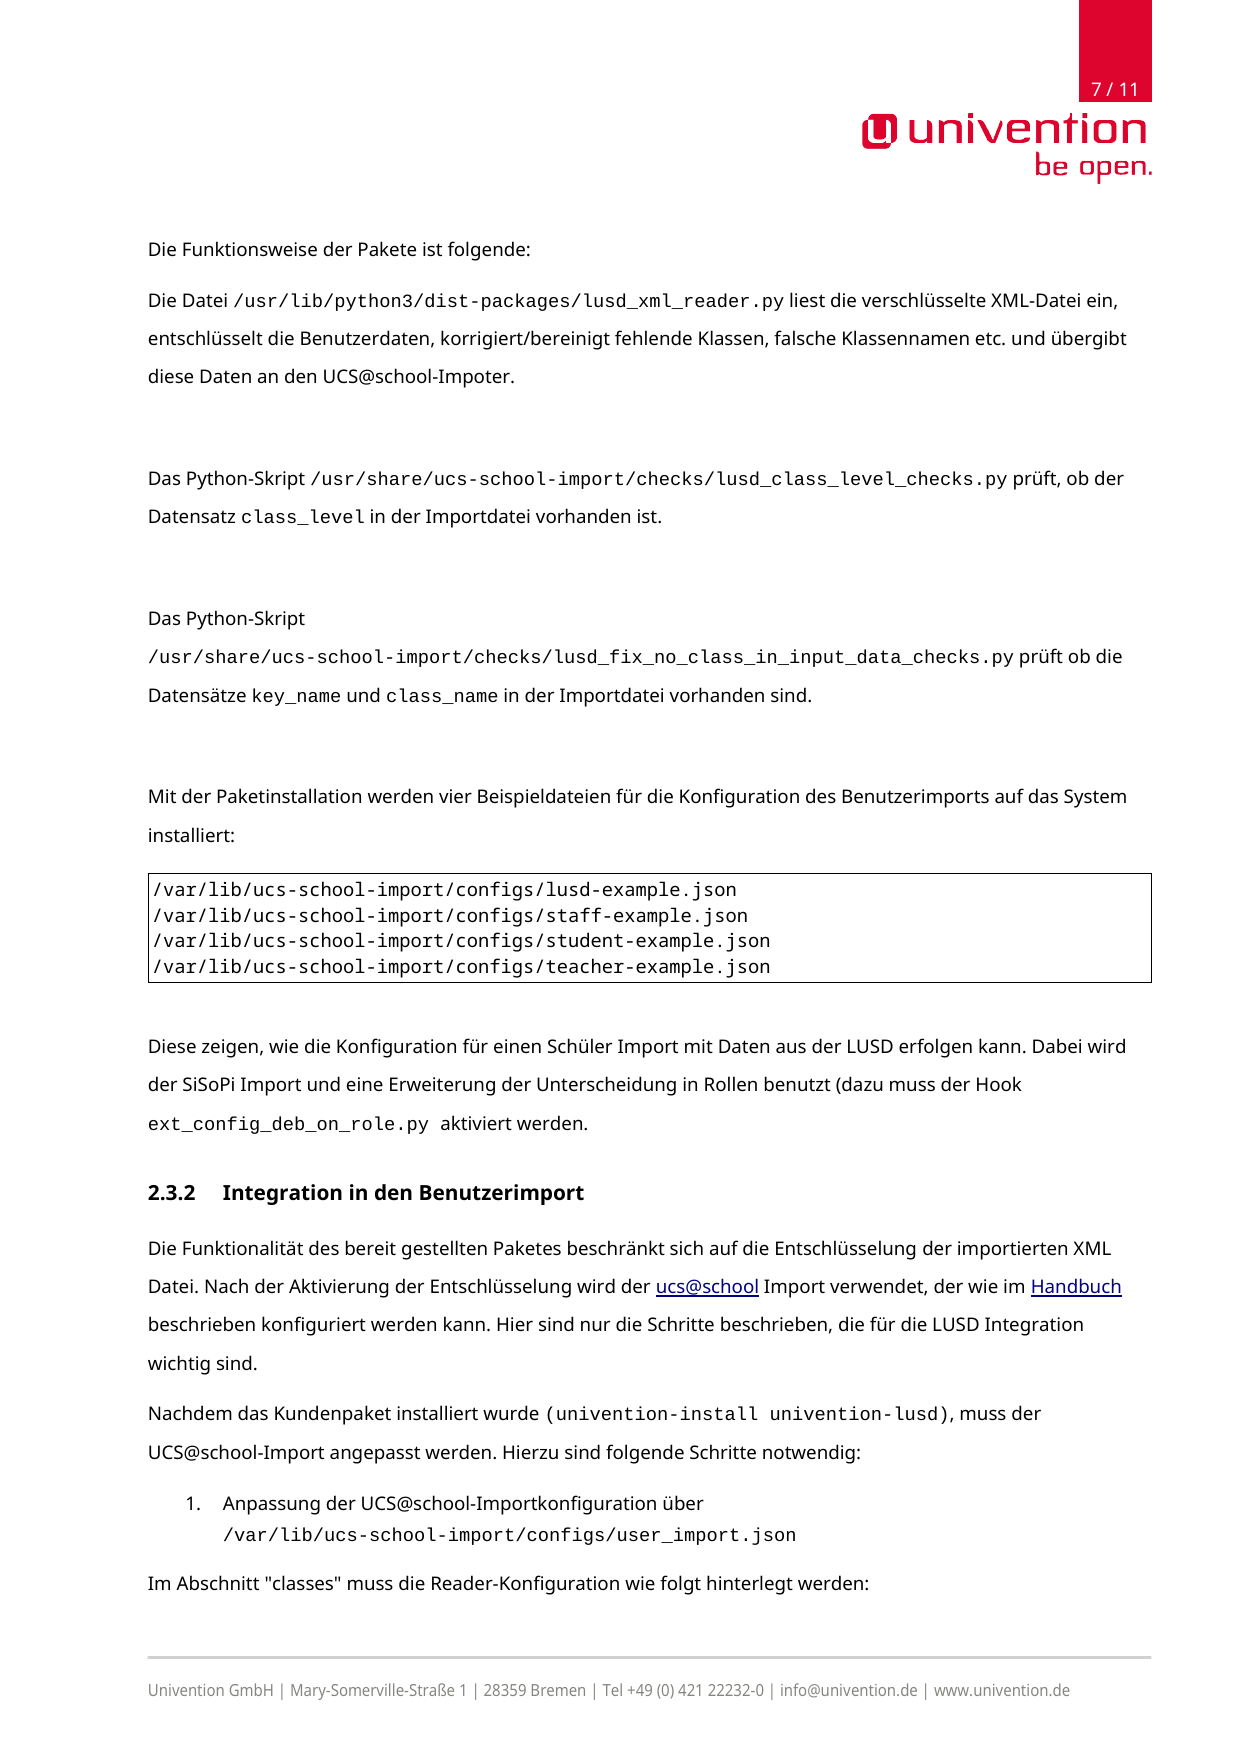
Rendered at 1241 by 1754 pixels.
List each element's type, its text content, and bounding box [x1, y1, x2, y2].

text /var/lib/ucs-school-import/configs/lusd-example.json [149, 874, 1151, 898]
text Mit der Paketinstallation werden vier Beispieldateien für die Konfiguration des Benutzerimports auf das System installiert: [148, 784, 1152, 847]
text Das Python-Skript /usr/share/ucs-school-import/checks/lusd_class_level_checks.py prüft, ob der Datensatz class_level in der Importdatei vorhanden ist. [148, 465, 1152, 529]
text Diese zeigen, wie die Konfiguration für einen Schüler Import mit Daten aus der LUSD erfolgen kann. Dabei wird der SiSoPi Import und eine Erweiterung der Unterscheidung in Rollen benutzt (dazu muss der Hook ext_config_deb_on_role.py aktiviert werden. [148, 1033, 1152, 1136]
text /var/lib/ucs-school-import/configs/staff-example.json [149, 898, 1151, 924]
text Das Python-Skript /usr/share/ucs-school-import/checks/lusd_fix_no_class_in_input_data_checks.py prüft ob die Datensätze key_name und class_name in der Importdatei vorhanden sind. [148, 605, 1152, 708]
text /var/lib/ucs-school-import/configs/student-example.json [149, 924, 1151, 949]
text Die Datei /usr/lib/python3/dist-packages/lusd_xml_reader.py liest die verschlüsselte XML-Datei ein, entschlüsselt die Benutzerdaten, korrigiert/bereinigt fehlende Klassen, falsche Klassennamen etc. und übergibt diese Daten an den UCS@school-Impoter. [148, 287, 1152, 389]
subtitle Integration in den Benutzerimport [148, 1178, 1152, 1206]
text Im Abschnitt "classes" muss die Reader-Konfiguration wie folgt hinterlegt werden: [148, 1570, 1152, 1596]
picture [862, 113, 1152, 184]
text Die Funktionsweise der Pakete ist folgende: [148, 236, 1152, 262]
list Anpassung der UCS@school-Importkonfiguration über /var/lib/ucs-school-import/configs/user_import.json [185, 1490, 1152, 1547]
text Die Funktionalität des bereit gestellten Paketes beschränkt sich auf die Entschlüsselung der importierten XML Datei. Nach der Aktivierung der Entschlüsselung wird der ucs@school Import verwendet, der wie im Handbuch beschrieben konfiguriert werden kann. Hier sind nur die Schritte beschrieben, die für die LUSD Integration wichtig sind. [148, 1235, 1152, 1376]
text Nachdem das Kundenpaket installiert wurde (univention-install univention-lusd), muss der UCS@school-Import angepasst werden. Hierzu sind folgende Schritte notwendig: [148, 1401, 1152, 1465]
text /var/lib/ucs-school-import/configs/teacher-example.json [149, 949, 1151, 982]
